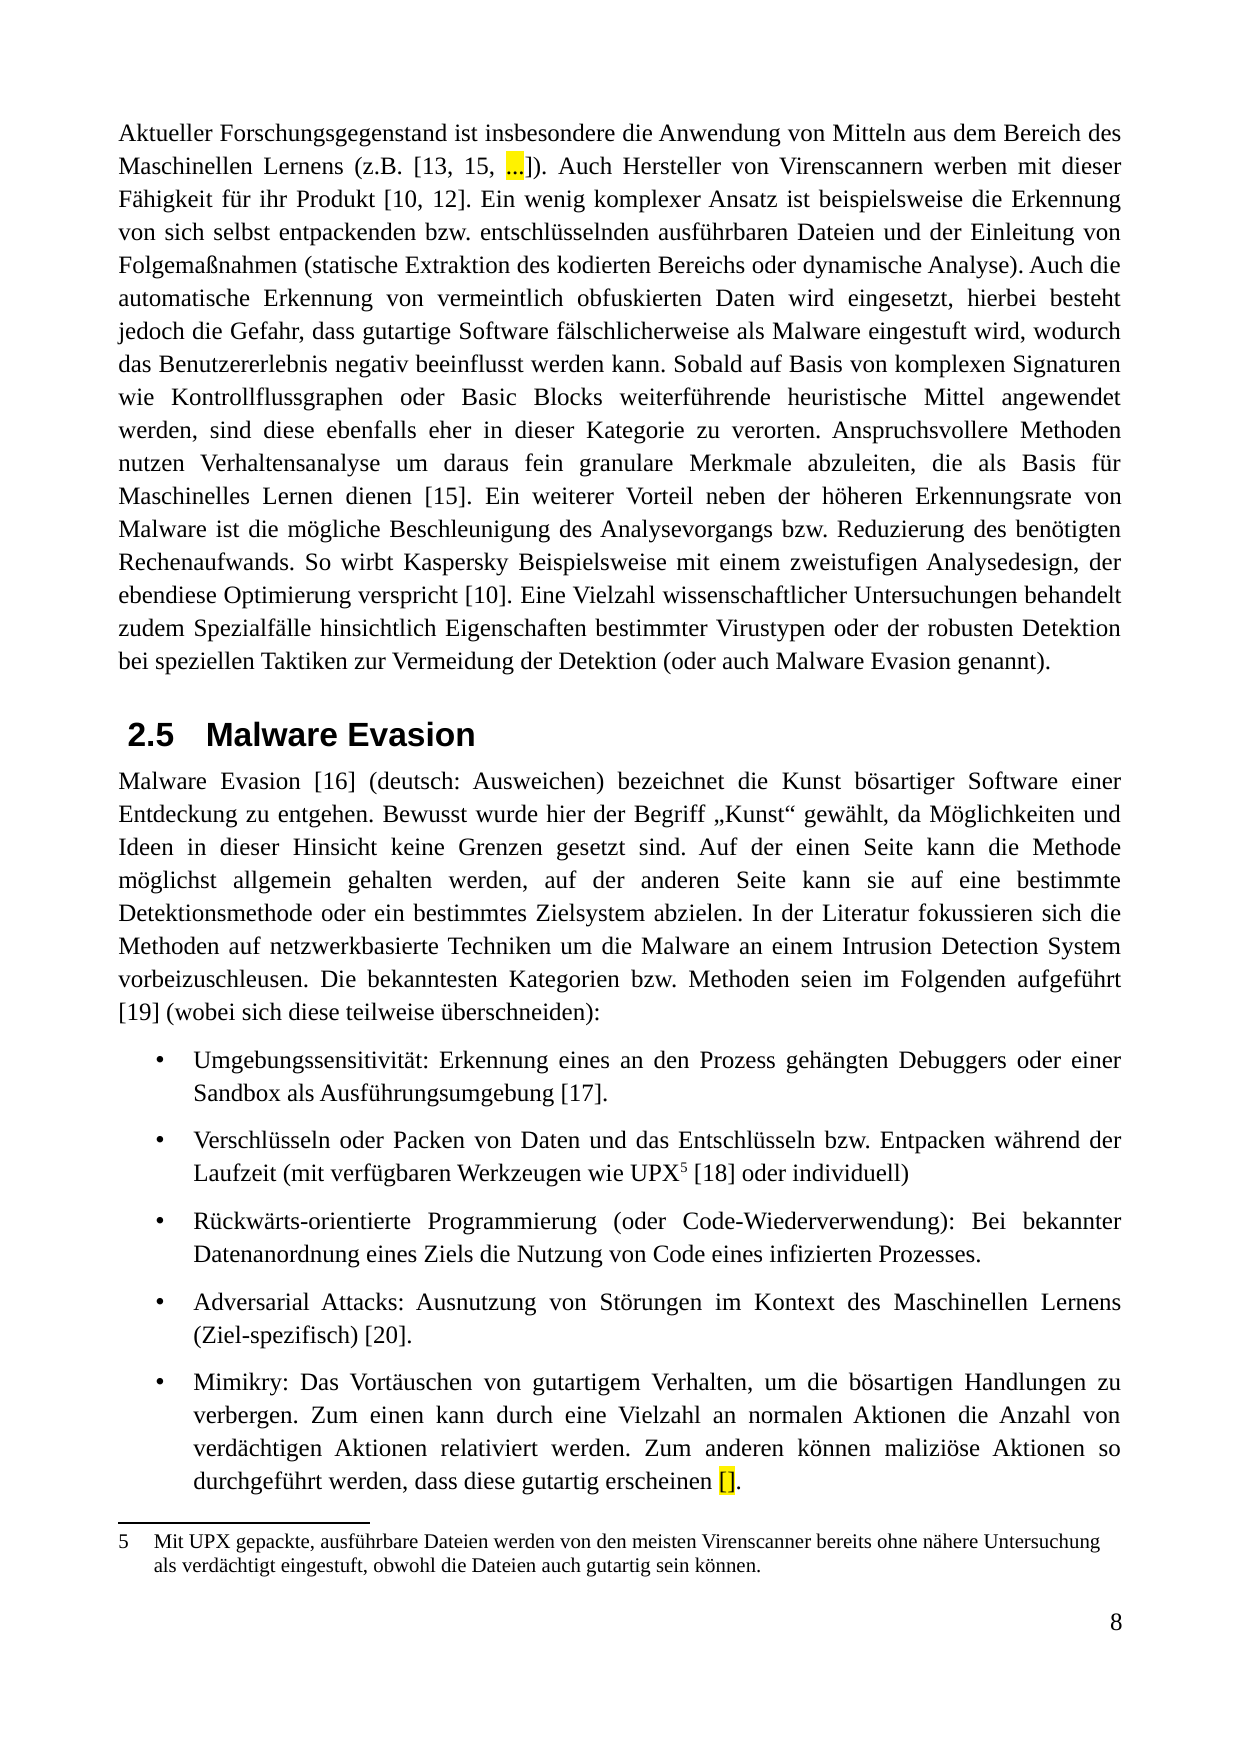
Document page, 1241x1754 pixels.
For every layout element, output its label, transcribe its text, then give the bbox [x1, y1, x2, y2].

list Mimikry: Das Vortäuschen von gutartigem Verhalten, um die bösartigen Handlungen zu verbergen. Zum einen kann durch eine Vielzahl an normalen Aktionen die Anzahl von verdächtigen Aktionen relativiert werden. Zum anderen können maliziöse Aktionen so durchgeführt werden, dass diese gutartig erscheinen []. [156, 1367, 1122, 1495]
list Rückwärts-orientierte Programmierung (oder Code-Wiederverwendung): Bei bekannter Datenanordnung eines Ziels die Nutzung von Code eines infizierten Prozesses. [156, 1206, 1122, 1268]
list Verschlüsseln oder Packen von Daten und das Entschlüsseln bzw. Entpacken während der Laufzeit (mit verfügbaren Werkzeugen wie UPX [18] oder individuell) [156, 1125, 1122, 1187]
text Aktueller Forschungsgegenstand ist insbesondere die Anwendung von Mitteln aus dem Bereich des Maschinellen Lernens (z.B. [13, 15, ...]). Auch Hersteller von Virenscannern werben mit dieser Fähigkeit für ihr Produkt [10, 12]. Ein wenig komplexer Ansatz ist beispielsweise die Erkennung von sich selbst entpackenden bzw. entschlüsselnden ausführbaren Dateien und der Einleitung von Folgemaßnahmen (statische Extraktion des kodierten Bereichs oder dynamische Analyse). Auch die automatische Erkennung von vermeintlich obfuskierten Daten wird eingesetzt, hierbei besteht jedoch die Gefahr, dass gutartige Software fälschlicherweise als Malware eingestuft wird, wodurch das Benutzererlebnis negativ beeinflusst werden kann. Sobald auf Basis von komplexen Signaturen wie Kontrollflussgraphen oder Basic Blocks weiterführende heuristische Mittel angewendet werden, sind diese ebenfalls eher in dieser Kategorie zu verorten. Anspruchsvollere Methoden nutzen Verhaltensanalyse um daraus fein granulare Merkmale abzuleiten, die als Basis für Maschinelles Lernen dienen [15]. Ein weiterer Vorteil neben der höheren Erkennungsrate von Malware ist die mögliche Beschleunigung des Analysevorgangs bzw. Reduzierung des benötigten Rechenaufwands. So wirbt Kaspersky Beispielsweise mit einem zweistufigen Analysedesign, der ebendiese Optimierung verspricht [10]. Eine Vielzahl wissenschaftlicher Untersuchungen behandelt zudem Spezialfälle hinsichtlich Eigenschaften bestimmter Virustypen oder der robusten Detektion bei speziellen Taktiken zur Vermeidung der Detektion (oder auch Malware Evasion genannt). [118, 118, 1122, 675]
text Malware Evasion [16] (deutsch: Ausweichen) bezeichnet die Kunst bösartiger Software einer Entdeckung zu entgehen. Bewusst wurde hier der Begriff „Kunst“ gewählt, da Möglichkeiten und Ideen in dieser Hinsicht keine Grenzen gesetzt sind. Auf der einen Seite kann die Methode möglichst allgemein gehalten werden, auf der anderen Seite kann sie auf eine bestimmte Detektionsmethode oder ein bestimmtes Zielsystem abzielen. In der Literatur fokussieren sich die Methoden auf netzwerkbasierte Techniken um die Malware an einem Intrusion Detection System vorbeizuschleusen. Die bekanntesten Kategorien bzw. Methoden seien im Folgenden aufgeführt [19] (wobei sich diese teilweise überschneiden): [118, 766, 1122, 1026]
list Umgebungssensitivität: Erkennung eines an den Prozess gehängten Debuggers oder einer Sandbox als Ausführungsumgebung [17]. [156, 1045, 1122, 1107]
list Adversarial Attacks: Ausnutzung von Störungen im Kontext des Maschinellen Lernens (Ziel-spezifisch) [20]. [156, 1287, 1122, 1348]
list Mit UPX gepackte, ausführbare Dateien werden von den meisten Virenscanner bereits ohne nähere Untersuchung als verdächtigt eingestuft, obwohl die Dateien auch gutartig sein können. [118, 1529, 1122, 1577]
subtitle Malware Evasion [118, 715, 1122, 753]
